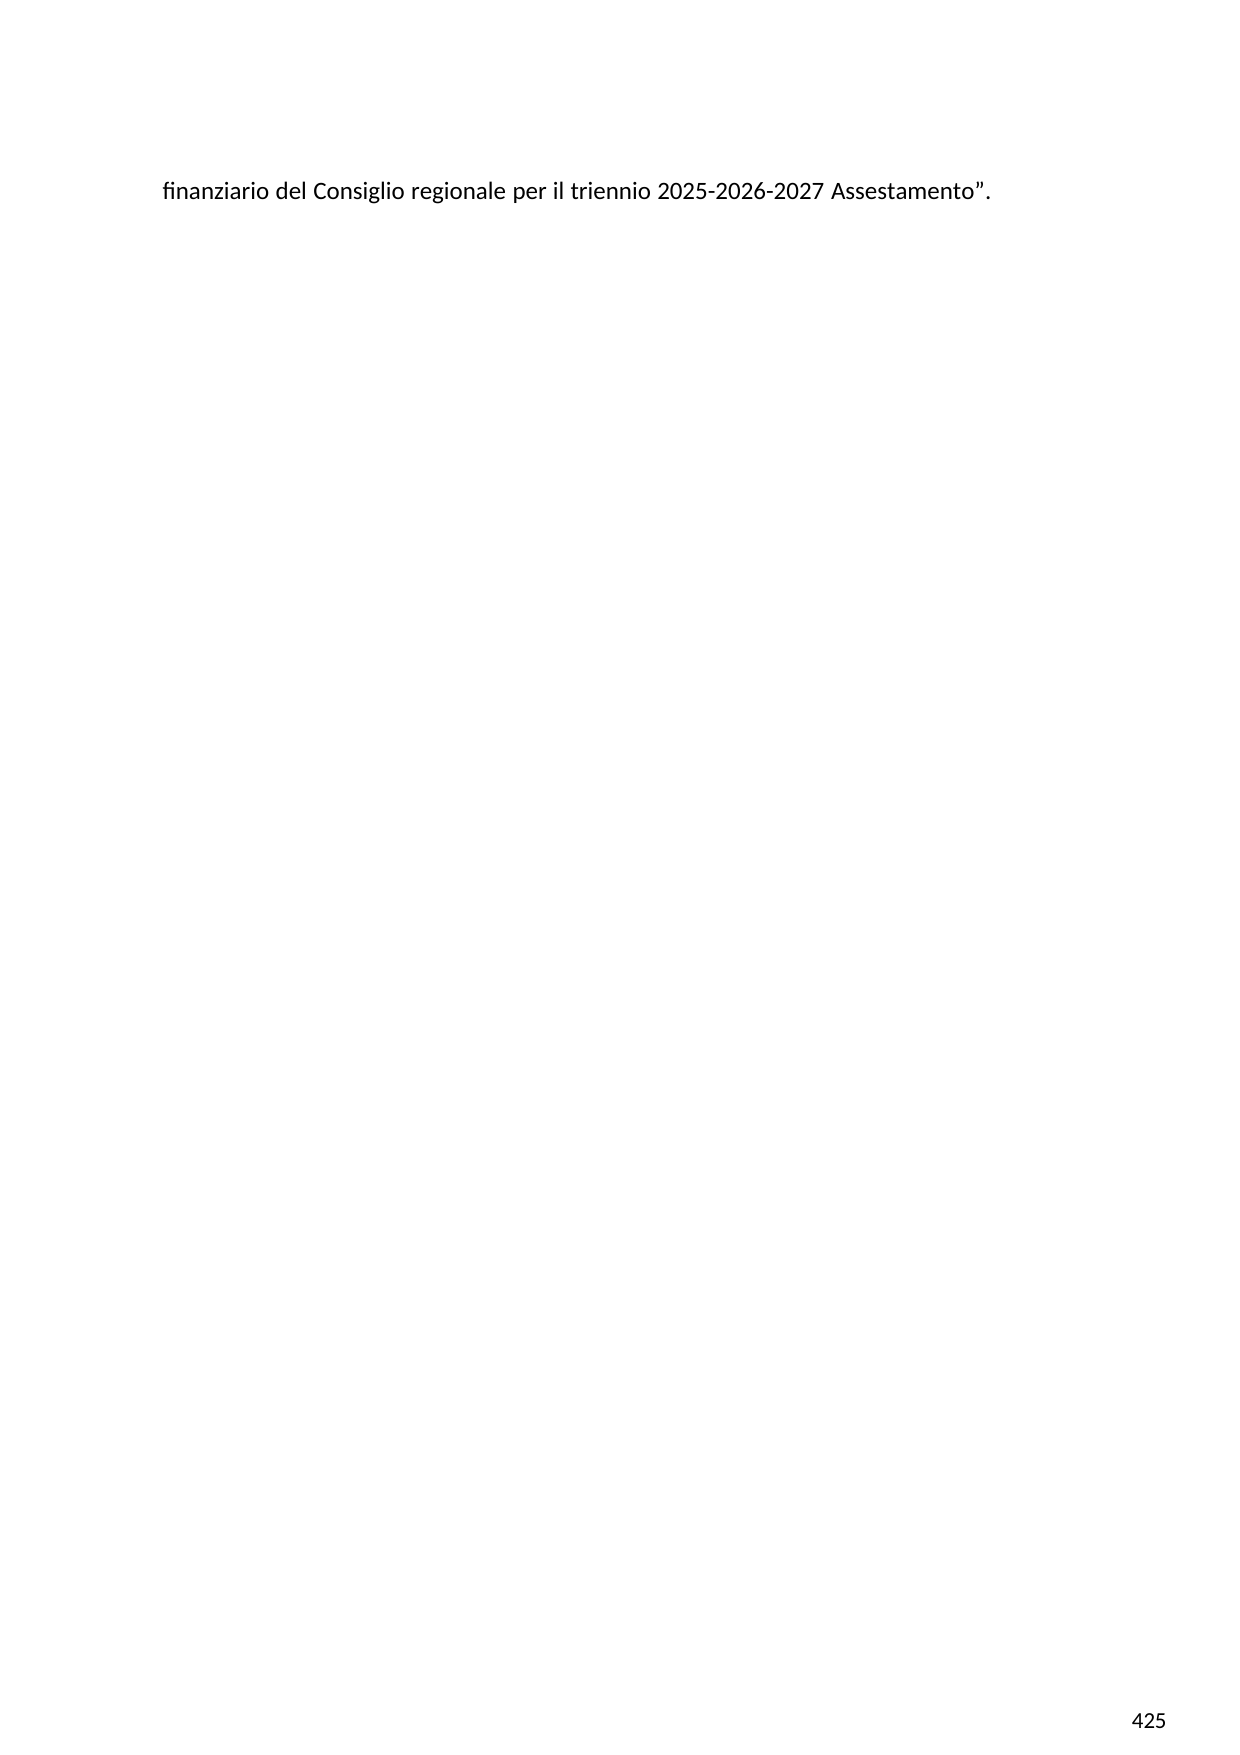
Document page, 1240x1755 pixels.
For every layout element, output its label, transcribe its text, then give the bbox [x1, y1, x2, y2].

list finanziario del Consiglio regionale per il triennio 2025-2026-2027 Assestamento”. [162, 175, 1122, 206]
